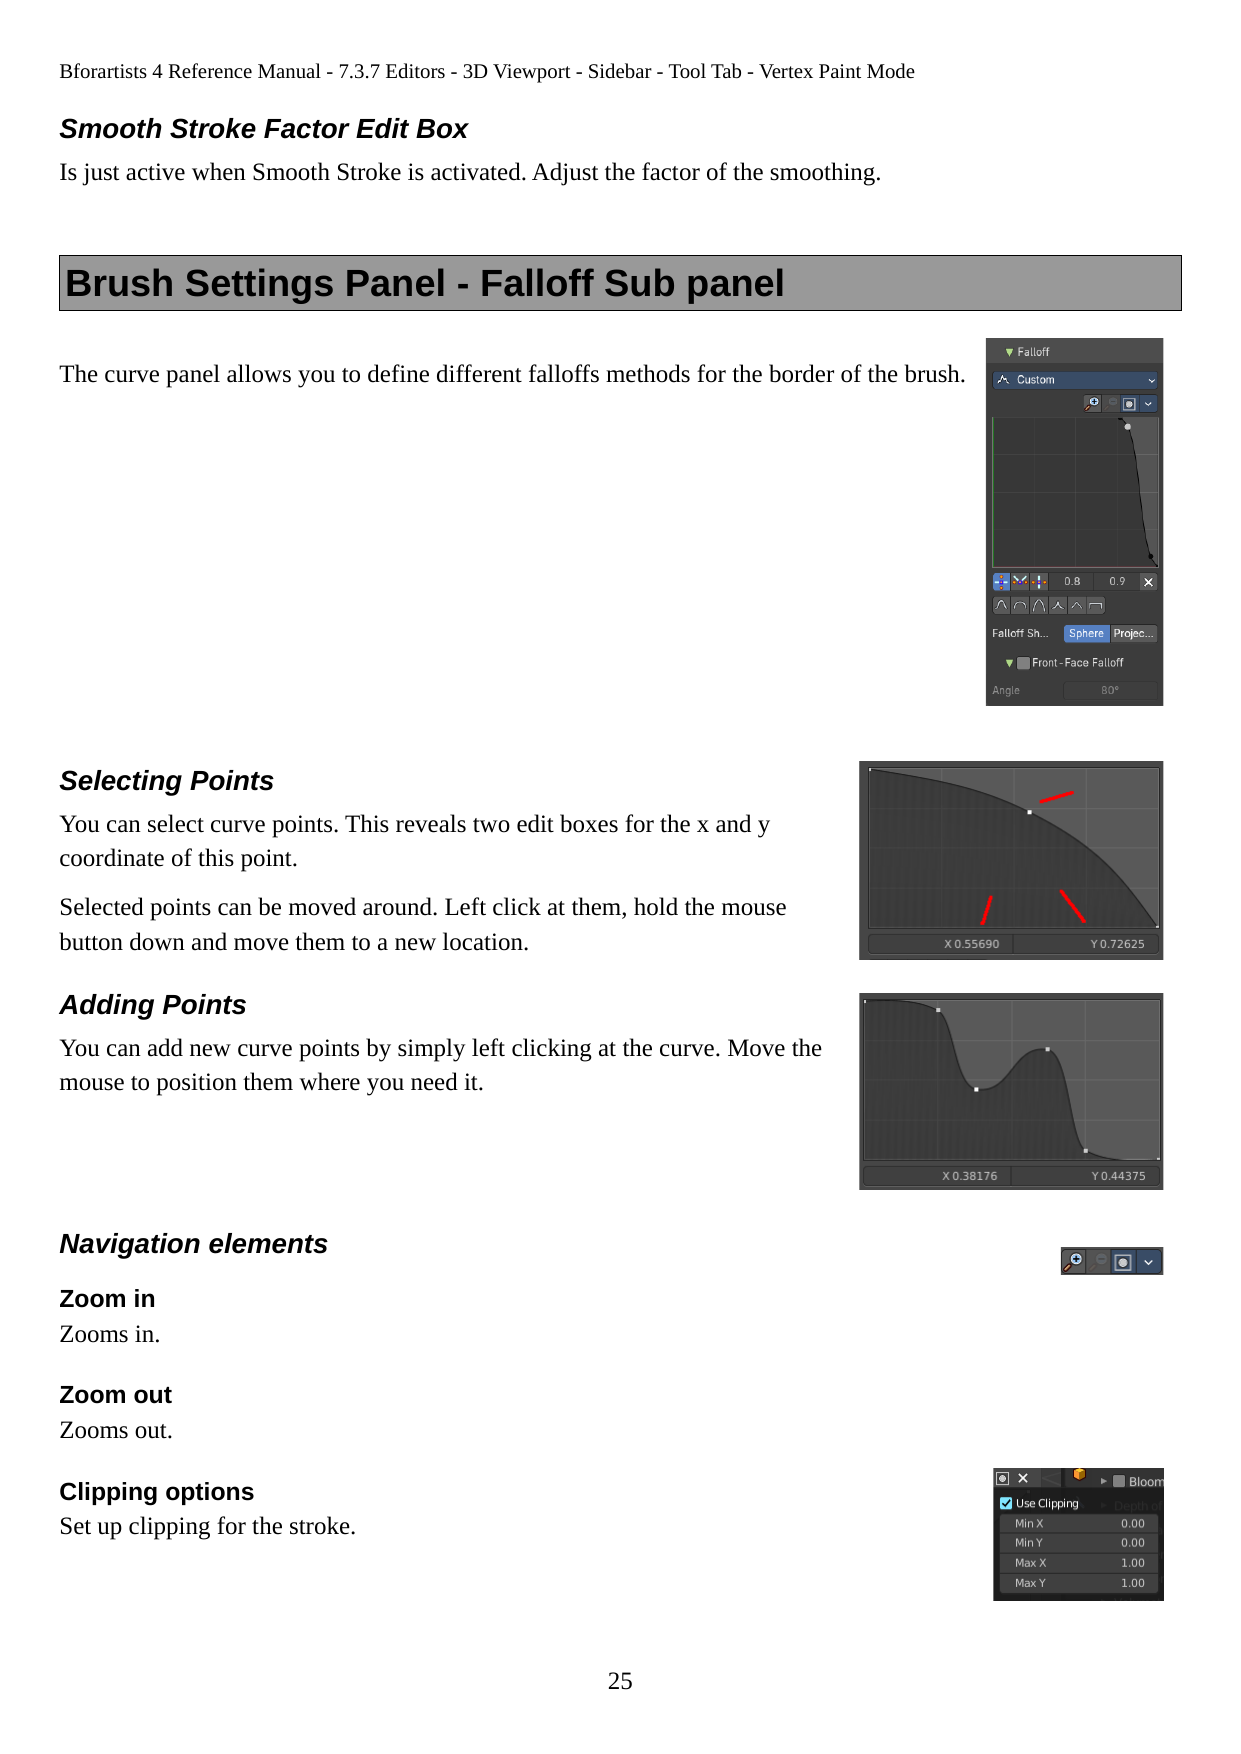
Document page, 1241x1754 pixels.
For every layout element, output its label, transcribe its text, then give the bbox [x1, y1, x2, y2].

subtitle [1164, 764, 1181, 796]
text Zooms in. [59, 1319, 1181, 1347]
subtitle Smooth Stroke Factor Edit Box [59, 113, 1181, 144]
subtitle Navigation elements [59, 1227, 1181, 1259]
subtitle Adding Points [59, 988, 1181, 1020]
text Is just active when Smooth Stroke is activated. Adjust the factor of the smoothing. [59, 157, 1181, 186]
table_header Brush Settings Panel - Falloff Sub panel [60, 256, 1181, 310]
text Set up clipping for the stroke. [59, 1511, 993, 1540]
picture [859, 761, 1164, 960]
picture [859, 993, 1164, 1190]
text The curve panel allows you to define different falloffs methods for the border of the brush. [59, 359, 985, 388]
subtitle Selecting Points [59, 764, 859, 796]
text Selected points can be moved around. Left click at them, hold the mouse button down and move them to a new location. [59, 892, 859, 956]
text You can add new curve points by simply left clicking at the curve. Move the mouse to position them where you need it. [59, 1033, 859, 1096]
subtitle Zoom in [59, 1284, 1181, 1312]
subtitle [1164, 1477, 1181, 1505]
picture [993, 1468, 1164, 1601]
text Zooms out. [59, 1415, 1181, 1444]
subtitle Zoom out [59, 1380, 1181, 1409]
subtitle Clipping options [59, 1477, 993, 1505]
picture [1060, 1247, 1164, 1275]
text You can select curve points. This reveals two edit boxes for the x and y coordinate of this point. [59, 809, 859, 872]
picture [985, 338, 1164, 706]
